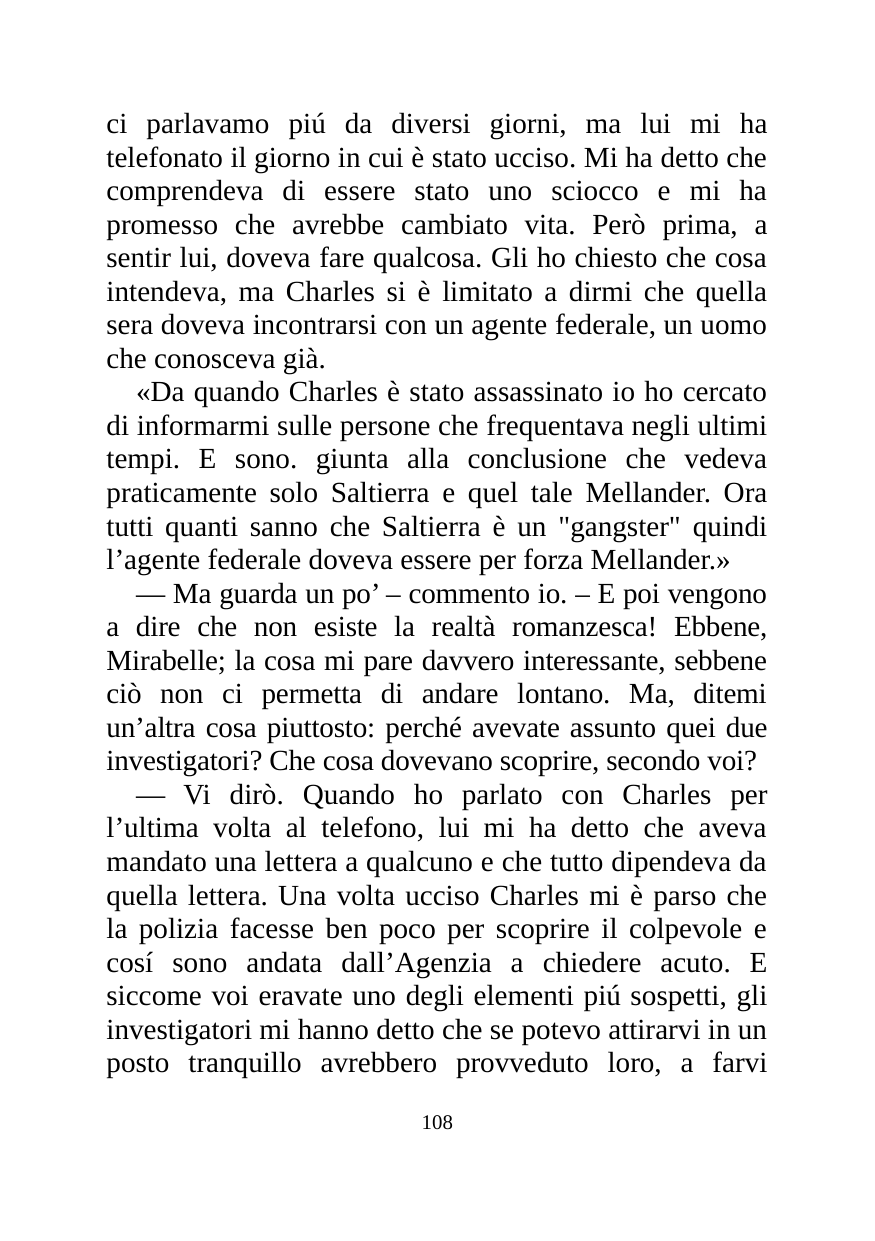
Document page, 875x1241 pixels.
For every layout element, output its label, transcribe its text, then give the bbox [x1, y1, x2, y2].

text «Da quando Charles è stato assassinato io ho cercato di informarmi sulle persone che frequentava negli ultimi tempi. E sono. giunta alla conclusione che vedeva praticamente solo Saltierra e quel tale Mellander. Ora tutti quanti sanno che Saltierra è un "gangster" quindi l’agente federale doveva essere per forza Mellander.» [106, 374, 768, 576]
text ci parlavamo piú da diversi giorni, ma lui mi ha telefonato il giorno in cui è stato ucciso. Mi ha detto che comprendeva di essere stato uno sciocco e mi ha promesso che avrebbe cambiato vita. Però prima, a sentir lui, doveva fare qualcosa. Gli ho chiesto che cosa intendeva, ma Charles si è limitato a dirmi che quella sera doveva incontrarsi con un agente federale, un uomo che conosceva già. [106, 106, 768, 374]
text — Ma guarda un po’ – commento io. – E poi vengono a dire che non esiste la realtà romanzesca! Ebbene, Mirabelle; la cosa mi pare davvero interessante, sebbene ciò non ci permetta di andare lontano. Ma, ditemi un’altra cosa piuttosto: perché avevate assunto quei due investigatori? Che cosa dovevano scoprire, secondo voi? [106, 576, 768, 777]
text — Vi dirò. Quando ho parlato con Charles per l’ultima volta al telefono, lui mi ha detto che aveva mandato una lettera a qualcuno e che tutto dipendeva da quella lettera. Una volta ucciso Charles mi è parso che la polizia facesse ben poco per scoprire il colpevole e cosí sono andata dall’Agenzia a chiedere acuto. E siccome voi eravate uno degli elementi piú sospetti, gli investigatori mi hanno detto che se potevo attirarvi in un posto tranquillo avrebbero provveduto loro, a farvi [106, 777, 768, 1079]
